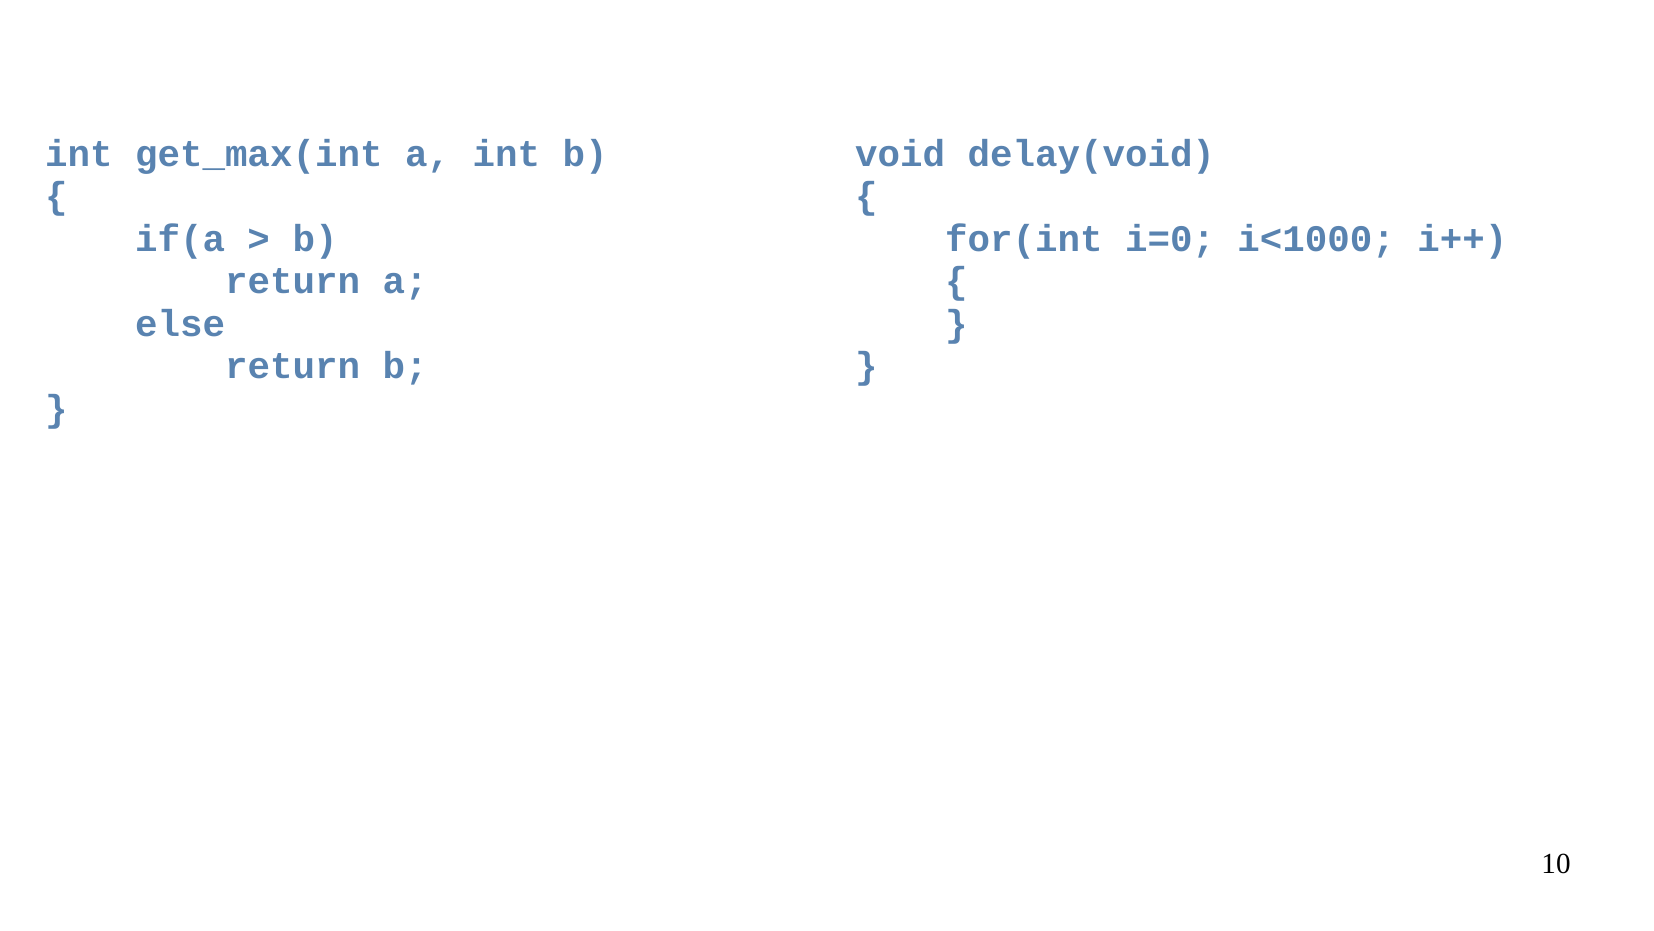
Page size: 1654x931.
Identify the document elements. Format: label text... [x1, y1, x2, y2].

list int get_max(int a, int b) { if(a > b) return a; else return b; } [45, 135, 706, 451]
list void delay(void) { for(int i=0; i<1000; i++) { } } [855, 135, 1516, 451]
